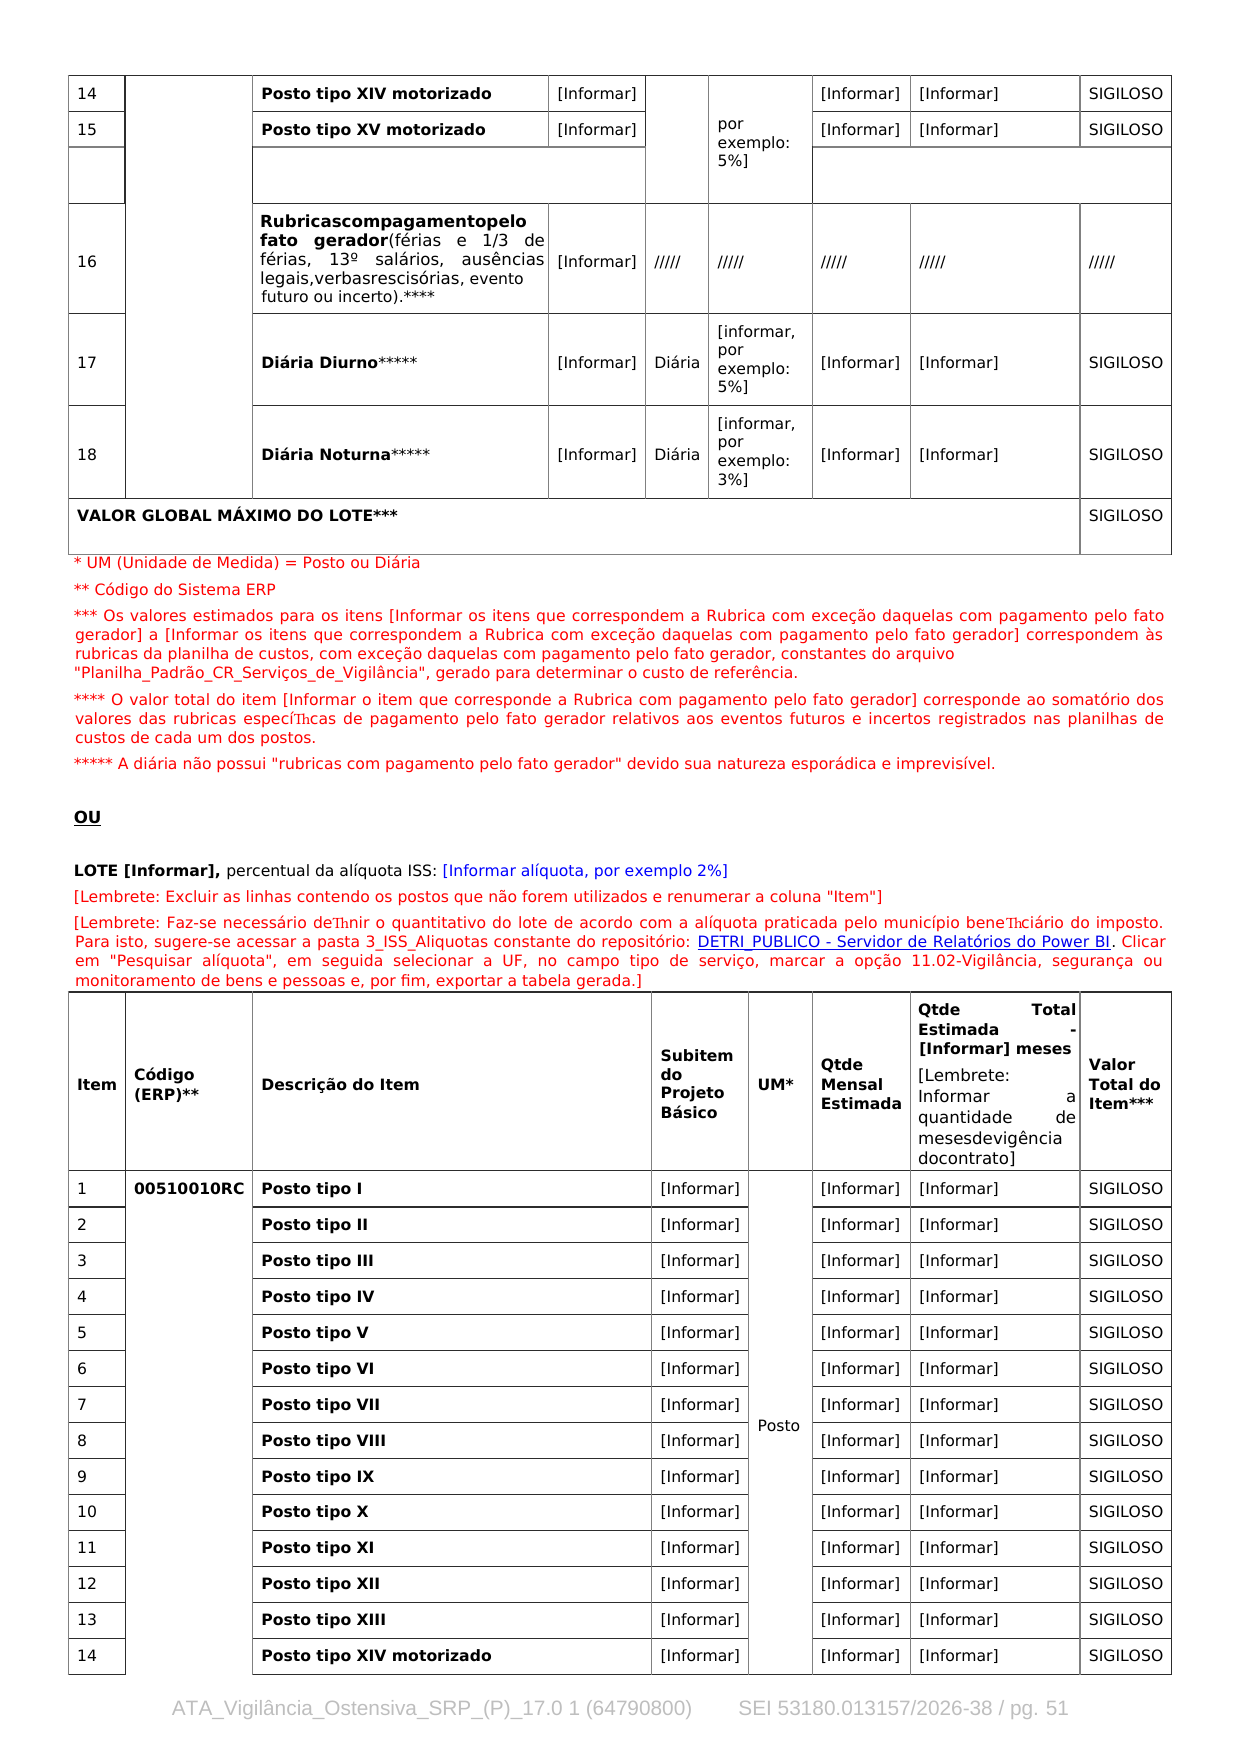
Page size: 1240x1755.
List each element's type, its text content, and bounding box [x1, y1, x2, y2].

table_cell SIGILOSO [1081, 112, 1171, 146]
table_cell [Informar] [911, 406, 1079, 497]
table_cell Rubricascompagamentopelo fato gerador(férias e 1/3 de férias, 13º salários, ausências legais,verbasrescisórias, evento futuro ou incerto).**** [253, 204, 548, 313]
table_cell Posto [749, 1171, 812, 1673]
text [Lembrete: Faz-se necessário denir o quantitativo do lote de acordo com a alíquota praticada pelo município beneciário do imposto. Para isto, sugere-se acessar a pasta 3_ISS_Aliquotas constante do repositório: DETRI_PUBLICO - Servidor de Relatórios do Power BI. Clicar em "Pesquisar alíquota", em seguida selecionar a UF, no campo tipo de serviço, marcar a opção 11.02-Vigilância, segurança ou monitoramento de bens e pessoas e, por fim, exportar a tabela gerada.] [74, 914, 1166, 990]
table_cell SIGILOSO [1081, 1208, 1171, 1242]
table_cell 4 [69, 1279, 125, 1314]
table_cell SIGILOSO [1081, 1351, 1171, 1386]
table_cell 9 [69, 1459, 125, 1494]
table_cell [Informar] [652, 1279, 748, 1314]
table_cell [Informar] [911, 1603, 1079, 1638]
table_cell [Informar] [813, 1531, 910, 1566]
table_cell [Informar] [911, 76, 1079, 111]
text **** O valor total do item [Informar o item que corresponde a Rubrica com pagamento pelo fato gerador] corresponde ao somatório dos valores das rubricas especícas de pagamento pelo fato gerador relativos aos eventos futuros e incertos registrados nas planilhas de custos de cada um dos postos. [74, 691, 1166, 747]
table_header Qtde Mensal Estimada [813, 993, 910, 1170]
table_cell [Informar] [813, 1567, 910, 1602]
table_cell SIGILOSO [1081, 1531, 1171, 1566]
table_cell [126, 203, 252, 497]
table_cell ///// [813, 204, 910, 313]
table_cell [Informar] [813, 1171, 910, 1206]
table_cell Diária [646, 406, 708, 497]
table_cell [Informar] [911, 1243, 1079, 1278]
table_cell [Informar] [652, 1351, 748, 1386]
table_cell [253, 148, 645, 202]
table_cell 00510010RC [126, 1171, 252, 1673]
table_cell [Informar] [652, 1531, 748, 1566]
table_cell SIGILOSO [1081, 1459, 1171, 1494]
table_cell [Informar] [813, 1459, 910, 1494]
table_cell 14 [69, 1639, 125, 1673]
table_cell [646, 499, 709, 553]
text ** Código do Sistema ERP [74, 581, 1166, 599]
table_cell [Informar] [813, 1423, 910, 1458]
table_cell Diária [646, 314, 708, 405]
table_cell SIGILOSO [1081, 499, 1171, 553]
table_cell [Informar] [813, 76, 910, 111]
table_cell [Informar] [911, 1567, 1079, 1602]
table_cell Posto tipo II [253, 1208, 651, 1242]
table_cell [Informar] [813, 1315, 910, 1350]
table_cell [Informar] [813, 1495, 910, 1530]
table_cell Diária Noturna***** [253, 406, 548, 497]
table_cell Posto tipo X [253, 1495, 651, 1530]
table_cell SIGILOSO [1081, 406, 1171, 497]
table_cell [Informar] [813, 1639, 910, 1673]
table_cell Posto tipo XI [253, 1531, 651, 1566]
table_cell SIGILOSO [1081, 1171, 1171, 1206]
table_cell [Informar] [813, 1351, 910, 1386]
table_cell [Informar] [549, 406, 645, 497]
table_cell [Informar] [911, 1423, 1079, 1458]
table_cell [Informar] [652, 1639, 748, 1673]
table_cell [Informar] [652, 1387, 748, 1422]
table_cell 17 [69, 314, 125, 405]
table_cell [Informar] [911, 1495, 1079, 1530]
table_cell 8 [69, 1423, 125, 1458]
table_cell [Informar] [652, 1423, 748, 1458]
table_cell Posto tipo VIII [253, 1423, 651, 1458]
table_cell [Informar] [911, 1279, 1079, 1314]
table_cell [informar, por exemplo: 5%] [709, 314, 812, 405]
table_cell 5 [69, 1315, 125, 1350]
table_cell [Informar] [911, 112, 1079, 146]
table_header Valor Total do Item*** [1081, 993, 1171, 1170]
table_cell 16 [69, 204, 125, 313]
table_cell SIGILOSO [1081, 76, 1171, 111]
table_cell Posto tipo IX [253, 1459, 651, 1494]
table_header Qtde Total Estimada - [Informar] meses [Lembrete: Informar a quantidade de mesesdevigência docontrato] [911, 993, 1079, 1170]
text "Planilha_Padrão_CR_Serviços_de_Vigilância", gerado para determinar o custo de referência. [74, 664, 1166, 683]
table_cell [Informar] [549, 204, 645, 313]
table_cell [Informar] [652, 1208, 748, 1242]
table_cell VALOR GLOBAL MÁXIMO DO LOTE*** [69, 499, 646, 553]
table_cell Posto tipo I [253, 1171, 651, 1206]
table_cell Posto tipo V [253, 1315, 651, 1350]
table_cell Posto tipo III [253, 1243, 651, 1278]
table_cell [Informar] [549, 76, 645, 111]
table_cell [Informar] [813, 1243, 910, 1278]
table_cell SIGILOSO [1081, 1315, 1171, 1350]
table_cell [Informar] [652, 1495, 748, 1530]
table_cell [Informar] [911, 1315, 1079, 1350]
table_cell 15 [69, 112, 124, 146]
table_cell [Informar] [813, 1279, 910, 1314]
text [Lembrete: Excluir as linhas contendo os postos que não forem utilizados e renumerar a coluna "Item"] [74, 888, 1166, 906]
table_cell Posto tipo XIV motorizado [253, 1639, 651, 1673]
table_cell [Informar] [911, 1459, 1079, 1494]
table_cell [Informar] [652, 1315, 748, 1350]
table_cell 12 [69, 1567, 125, 1602]
table_cell ///// [911, 204, 1079, 313]
table_header Descrição do Item [253, 993, 651, 1170]
table_cell SIGILOSO [1081, 1567, 1171, 1602]
subtitle OU [73, 808, 1186, 827]
table_header UM* [749, 993, 812, 1170]
table_cell [126, 76, 252, 202]
table_cell SIGILOSO [1081, 1603, 1171, 1638]
table_cell [Informar] [911, 1351, 1079, 1386]
table_cell 7 [69, 1387, 125, 1422]
table_cell 10 [69, 1495, 125, 1530]
table_cell [910, 499, 1079, 553]
table_cell Posto tipo VII [253, 1387, 651, 1422]
table_cell [Informar] [813, 314, 910, 405]
table_cell Posto tipo XV motorizado [253, 112, 548, 146]
table_cell [709, 499, 812, 553]
table_cell por exemplo: 5%] [709, 76, 812, 202]
table_cell [Informar] [911, 1531, 1079, 1566]
table_cell [Informar] [549, 112, 645, 146]
table_cell SIGILOSO [1081, 1639, 1171, 1673]
table_cell SIGILOSO [1081, 1387, 1171, 1422]
table_cell [Informar] [652, 1459, 748, 1494]
text LOTE [Informar], percentual da alíquota ISS: [Informar alíquota, por exemplo 2%] [74, 861, 1186, 880]
table_cell [Informar] [813, 112, 910, 146]
table_cell [Informar] [911, 314, 1079, 405]
table_cell ///// [1081, 204, 1171, 313]
table_cell Posto tipo XIV motorizado [253, 76, 548, 111]
table_header Item [69, 993, 125, 1170]
table_cell [Informar] [652, 1243, 748, 1278]
table_cell [Informar] [911, 1387, 1079, 1422]
table_cell [Informar] [652, 1567, 748, 1602]
table_cell SIGILOSO [1081, 1279, 1171, 1314]
table_cell [Informar] [813, 1208, 910, 1242]
table_cell [Informar] [652, 1171, 748, 1206]
table_cell [Informar] [911, 1171, 1079, 1206]
table_cell Posto tipo VI [253, 1351, 651, 1386]
table_cell SIGILOSO [1081, 1423, 1171, 1458]
table_cell 13 [69, 1603, 125, 1638]
table_cell [Informar] [549, 314, 645, 405]
table_cell [Informar] [911, 1208, 1079, 1242]
table_cell Posto tipo XII [253, 1567, 651, 1602]
table_header Código (ERP)** [126, 993, 252, 1170]
table_cell [813, 148, 1171, 202]
text * UM (Unidade de Medida) = Posto ou Diária [74, 555, 1166, 573]
table_cell 2 [69, 1208, 125, 1242]
table_cell SIGILOSO [1081, 1243, 1171, 1278]
table_cell Posto tipo XIII [253, 1603, 651, 1638]
table_cell [Informar] [911, 1639, 1079, 1673]
table_cell 6 [69, 1351, 125, 1386]
table_cell [Informar] [813, 1387, 910, 1422]
table_cell 11 [69, 1531, 125, 1566]
table_cell [informar, por exemplo: 3%] [709, 406, 812, 497]
table_cell [646, 76, 708, 202]
table_cell [812, 499, 910, 553]
table_cell [Informar] [652, 1603, 748, 1638]
table_cell 18 [69, 406, 125, 497]
table_cell Posto tipo IV [253, 1279, 651, 1314]
table_cell 1 [69, 1171, 125, 1206]
table_cell 14 [69, 76, 124, 111]
table_cell ///// [646, 204, 708, 313]
text *** Os valores estimados para os itens [Informar os itens que correspondem a Rubrica com exceção daquelas com pagamento pelo fato gerador] a [Informar os itens que correspondem a Rubrica com exceção daquelas com pagamento pelo fato gerador] correspondem às rubricas da planilha de custos, com exceção daquelas com pagamento pelo fato gerador, constantes do arquivo [74, 607, 1166, 663]
table_cell SIGILOSO [1081, 314, 1171, 405]
table_cell 3 [69, 1243, 125, 1278]
table_cell Diária Diurno***** [253, 314, 548, 405]
table_header Subitem do Projeto Básico [652, 993, 748, 1170]
table_cell [Informar] [813, 406, 910, 497]
table_cell [Informar] [813, 1603, 910, 1638]
table_cell ///// [709, 204, 812, 313]
table_cell [69, 148, 124, 202]
text ***** A diária não possui "rubricas com pagamento pelo fato gerador" devido sua natureza esporádica e imprevisível. [74, 755, 1166, 773]
table_cell SIGILOSO [1081, 1495, 1171, 1530]
